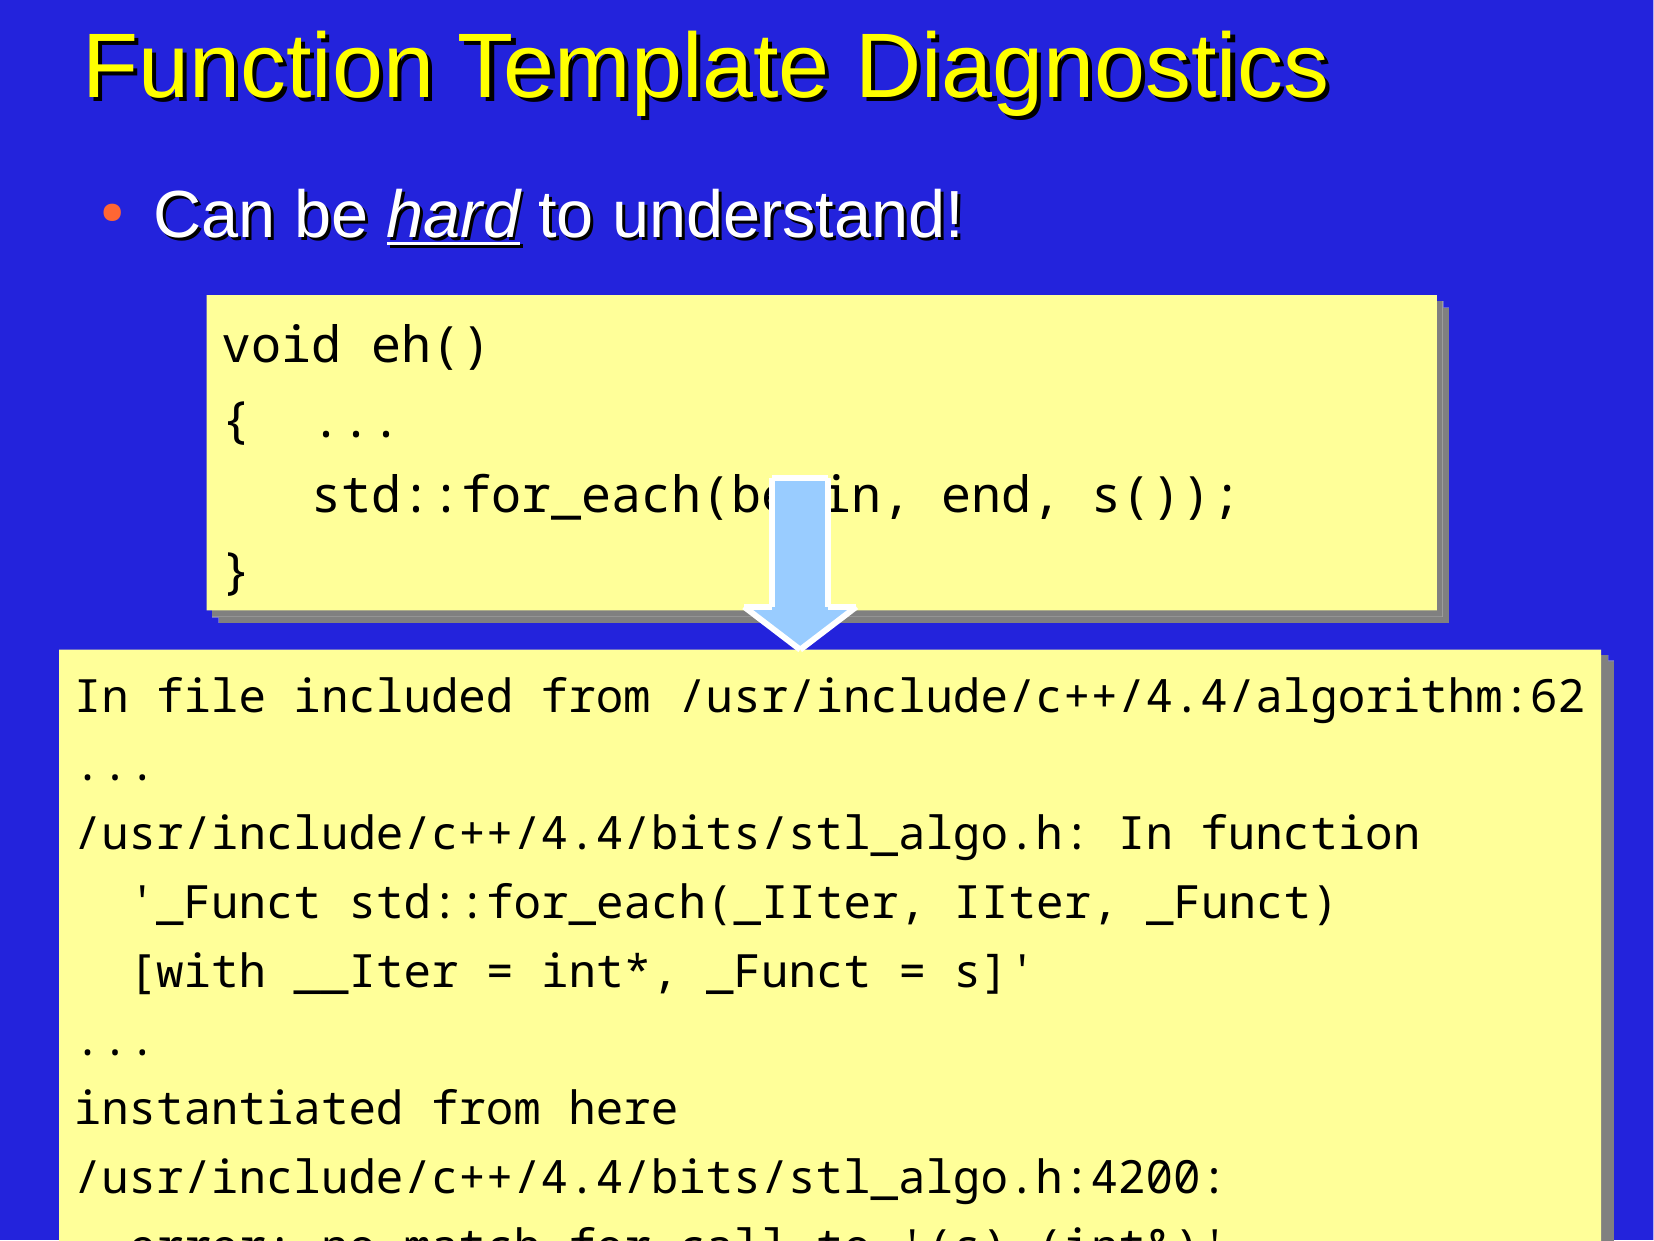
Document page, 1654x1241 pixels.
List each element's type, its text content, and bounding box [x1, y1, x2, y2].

text_box void eh() { ... std::for_each(begin, end, s()); } [206, 295, 1437, 611]
text_box In file included from /usr/include/c++/4.4/algorithm:62 ... /usr/include/c++/4.4/bits/stl_algo.h: In function '_Funct std::for_each(_IIter, IIter, _Funct) [with __Iter = int*, _Funct = s]' ... instantiated from here /usr/include/c++/4.4/bits/stl_algo.h:4200: error: no match for call to '(s) (int&)' [59, 649, 1602, 1241]
text_box [744, 478, 857, 650]
title Function Template Diagnostics [82, 2, 1571, 130]
list Can be hard to understand! [82, 177, 1571, 649]
